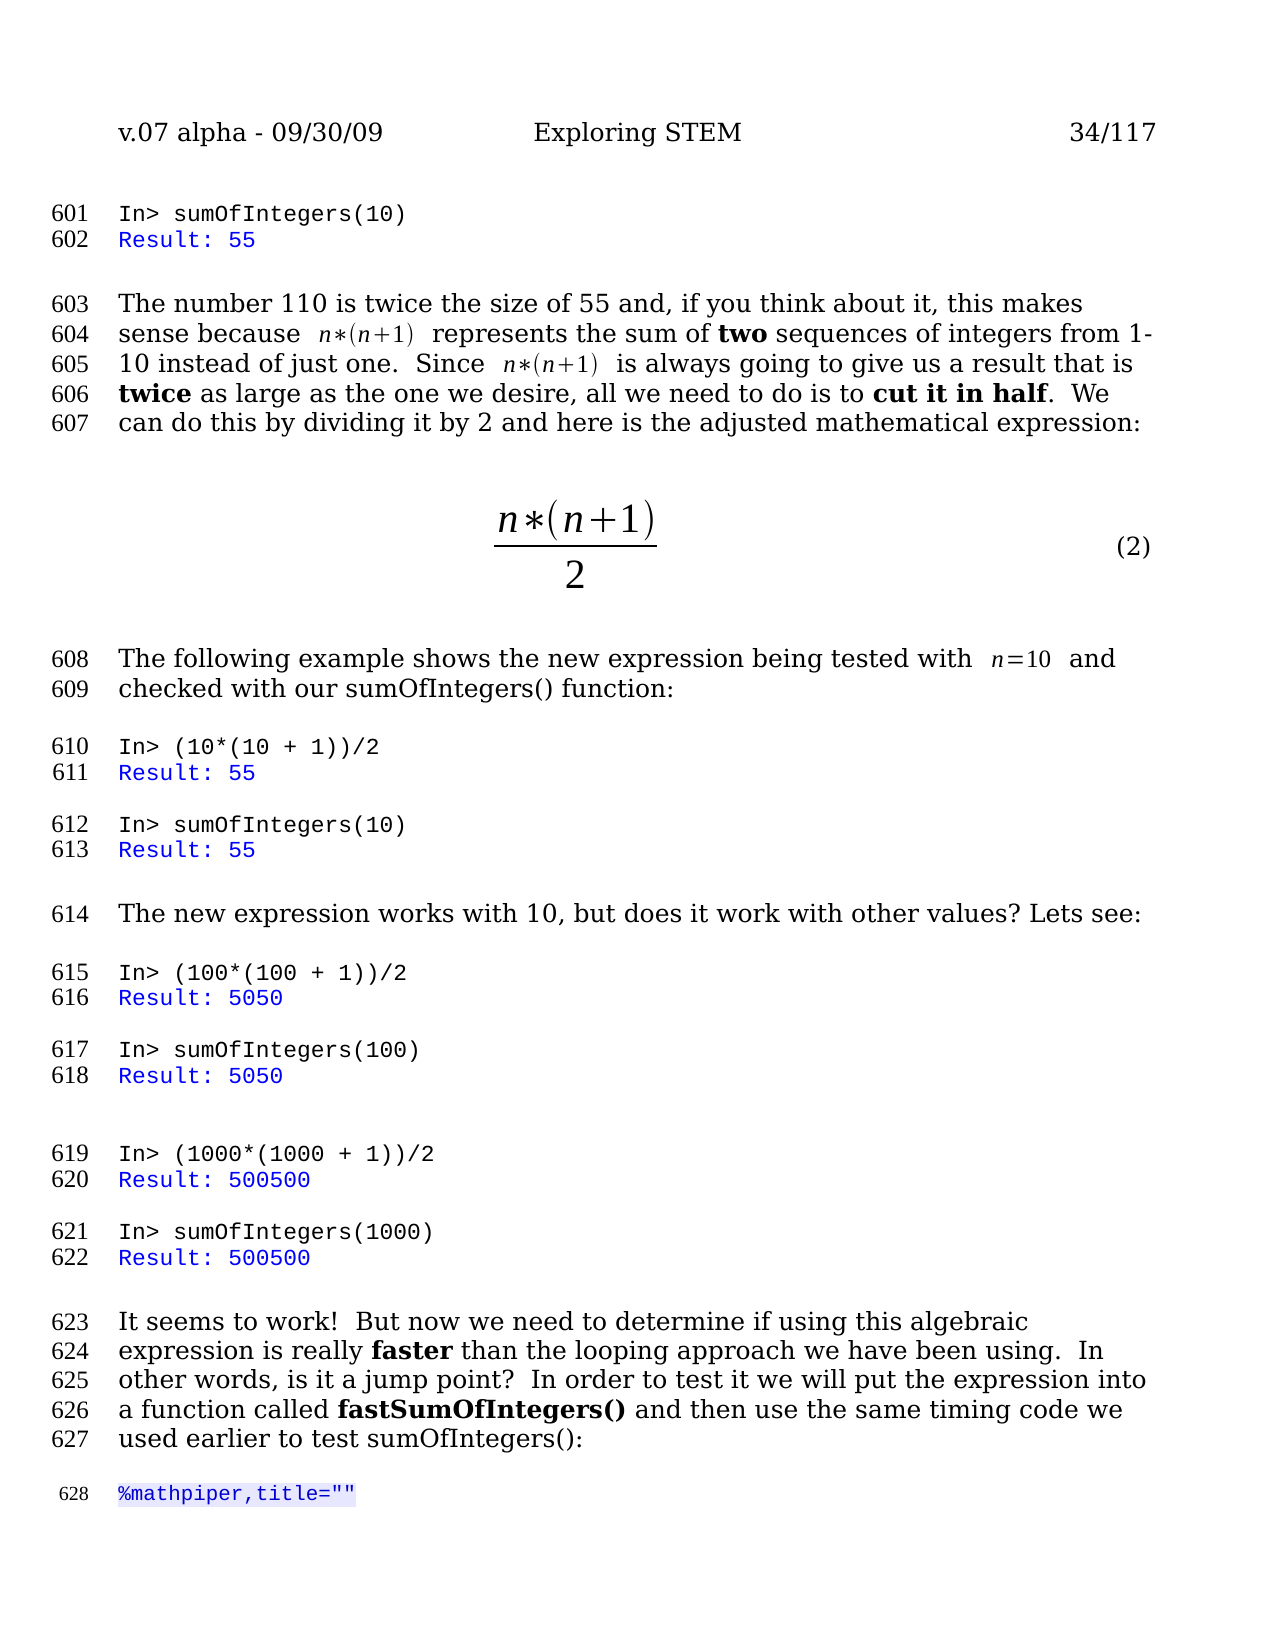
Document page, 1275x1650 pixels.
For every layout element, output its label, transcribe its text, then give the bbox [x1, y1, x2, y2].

text It seems to work! But now we need to determine if using this algebraic expression is really faster than the looping approach we have been using. In other words, is it a jump point? In order to test it we will put the expression into a function called fastSumOfIntegers() and then use the same timing code we used earlier to test sumOfIntegers(): [118, 1307, 1157, 1453]
text Result: 5050 [118, 987, 1157, 1013]
text In> sumOfIntegers(100) [118, 1039, 1157, 1064]
text Result: 5050 [118, 1064, 1157, 1091]
text Result: 55 [118, 229, 1157, 254]
text Result: 55 [118, 761, 1157, 787]
text The new expression works with 10, but does it work with other values? Lets see: [118, 900, 1157, 929]
text In> (1000*(1000 + 1))/2 [118, 1142, 1157, 1168]
text In> (10*(10 + 1))/2 [118, 735, 1157, 761]
text In> sumOfIntegers(1000) [118, 1220, 1157, 1246]
text In> sumOfIntegers(10) [118, 203, 1157, 229]
text In> sumOfIntegers(10) [118, 813, 1157, 839]
text %mathpiper,title="" [118, 1483, 1157, 1507]
text In> (100*(100 + 1))/2 [118, 961, 1157, 987]
text Result: 55 [118, 839, 1157, 865]
table_header [118, 488, 1041, 606]
text The following example shows the new expression being tested withand checked with our sumOfIntegers() function: [118, 644, 1157, 703]
text The number 110 is twice the size of 55 and, if you think about it, this makes sense becauserepresents the sum of two sequences of integers from 1-10 instead of just one. Sinceis always going to give us a result that is twice as large as the one we desire, all we need to do is to cut it in half. We can do this by dividing it by 2 and here is the adjusted mathematical expression: [118, 289, 1157, 437]
text Result: 500500 [118, 1168, 1157, 1194]
table_header (2) [1041, 488, 1157, 606]
text Result: 500500 [118, 1246, 1157, 1272]
